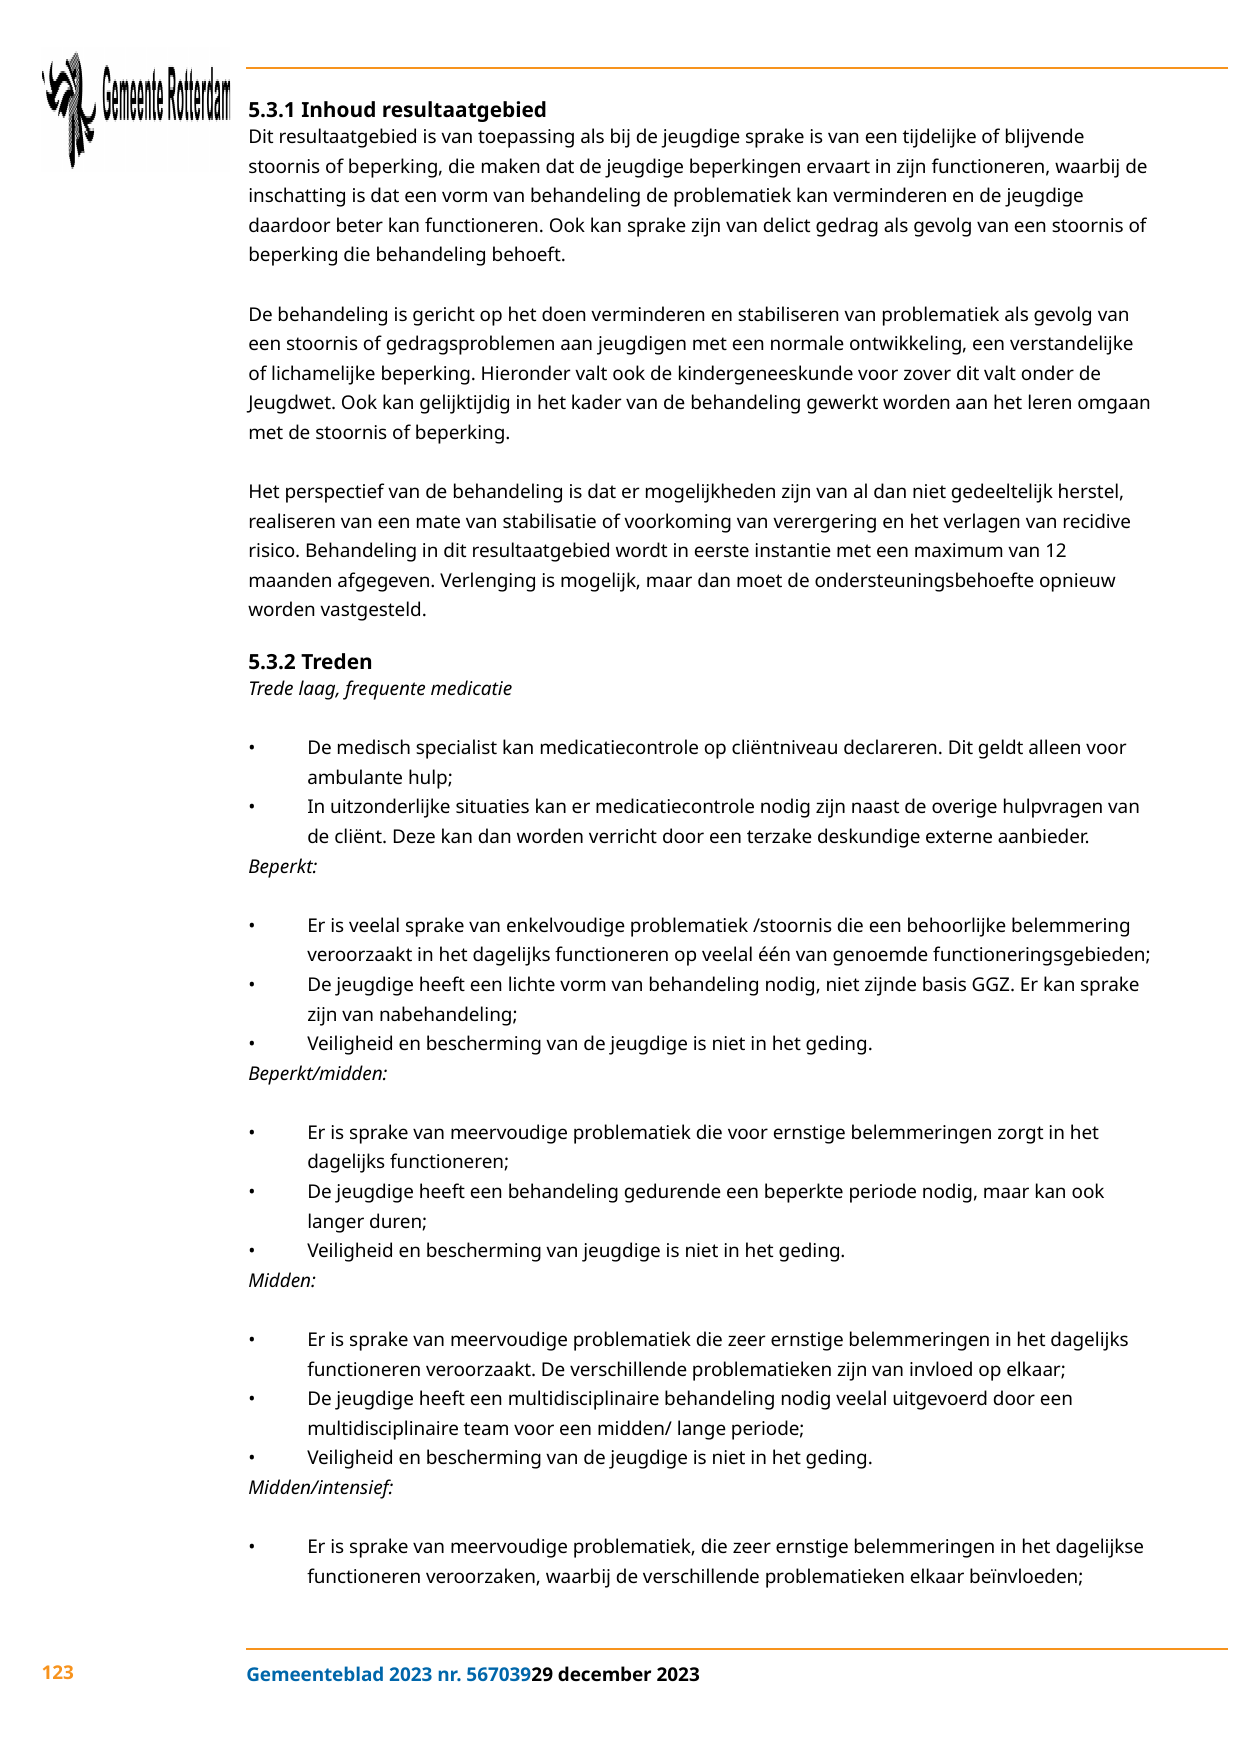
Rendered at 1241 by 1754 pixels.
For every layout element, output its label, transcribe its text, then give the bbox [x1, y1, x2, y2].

text Midden/intensief: [248, 1474, 1152, 1500]
text De behandeling is gericht op het doen verminderen en stabiliseren van problematiek als gevolg van een stoornis of gedragsproblemen aan jeugdigen met een normale ontwikkeling, een verstandelijke of lichamelijke beperking. Hieronder valt ook de kindergeneeskunde voor zover dit valt onder de Jeugdwet. Ook kan gelijktijdig in het kader van de behandeling gewerkt worden aan het leren omgaan met de stoornis of beperking. [248, 301, 1152, 445]
list De jeugdige heeft een behandeling gedurende een beperkte periode nodig, maar kan ook langer duren; [248, 1178, 1152, 1234]
list Er is sprake van meervoudige problematiek, die zeer ernstige belemmeringen in het dagelijkse functioneren veroorzaken, waarbij de verschillende problematieken elkaar beïnvloeden; [248, 1533, 1152, 1589]
text Beperkt/midden: [248, 1060, 1152, 1086]
picture [41, 47, 231, 172]
list Er is veelal sprake van enkelvoudige problematiek /stoornis die een behoorlijke belemmering veroorzaakt in het dagelijks functioneren op veelal één van genoemde functioneringsgebieden; [248, 912, 1152, 967]
list Veiligheid en bescherming van de jeugdige is niet in het geding. [248, 1030, 1152, 1056]
text 5.3.2 Treden [248, 647, 1152, 675]
list Er is sprake van meervoudige problematiek die zeer ernstige belemmeringen in het dagelijks functioneren veroorzaakt. De verschillende problematieken zijn van invloed op elkaar; [248, 1326, 1152, 1382]
text Dit resultaatgebied is van toepassing als bij de jeugdige sprake is van een tijdelijke of blijvende stoornis of beperking, die maken dat de jeugdige beperkingen ervaart in zijn functioneren, waarbij de inschatting is dat een vorm van behandeling de problematiek kan verminderen en de jeugdige daardoor beter kan functioneren. Ook kan sprake zijn van delict gedrag als gevolg van een stoornis of beperking die behandeling behoeft. [248, 123, 1152, 267]
text Trede laag, frequente medicatie [248, 675, 1152, 701]
list Veiligheid en bescherming van de jeugdige is niet in het geding. [248, 1444, 1152, 1470]
text 5.3.1 Inhoud resultaatgebied [248, 95, 1152, 123]
list Er is sprake van meervoudige problematiek die voor ernstige belemmeringen zorgt in het dagelijks functioneren; [248, 1119, 1152, 1174]
text Midden: [248, 1267, 1152, 1293]
text Beperkt: [248, 853, 1152, 879]
list De medisch specialist kan medicatiecontrole op cliëntniveau declareren. Dit geldt alleen voor ambulante hulp; [248, 734, 1152, 790]
list De jeugdige heeft een lichte vorm van behandeling nodig, niet zijnde basis GGZ. Er kan sprake zijn van nabehandeling; [248, 971, 1152, 1027]
list Veiligheid en bescherming van jeugdige is niet in het geding. [248, 1237, 1152, 1263]
list In uitzonderlijke situaties kan er medicatiecontrole nodig zijn naast de overige hulpvragen van de cliënt. Deze kan dan worden verricht door een terzake deskundige externe aanbieder. [248, 794, 1152, 849]
text Het perspectief van de behandeling is dat er mogelijkheden zijn van al dan niet gedeeltelijk herstel, realiseren van een mate van stabilisatie of voorkoming van verergering en het verlagen van recidive risico. Behandeling in dit resultaatgebied wordt in eerste instantie met een maximum van 12 maanden afgegeven. Verlenging is mogelijk, maar dan moet de ondersteuningsbehoefte opnieuw worden vastgesteld. [248, 478, 1152, 622]
list De jeugdige heeft een multidisciplinaire behandeling nodig veelal uitgevoerd door een multidisciplinaire team voor een midden/ lange periode; [248, 1385, 1152, 1441]
